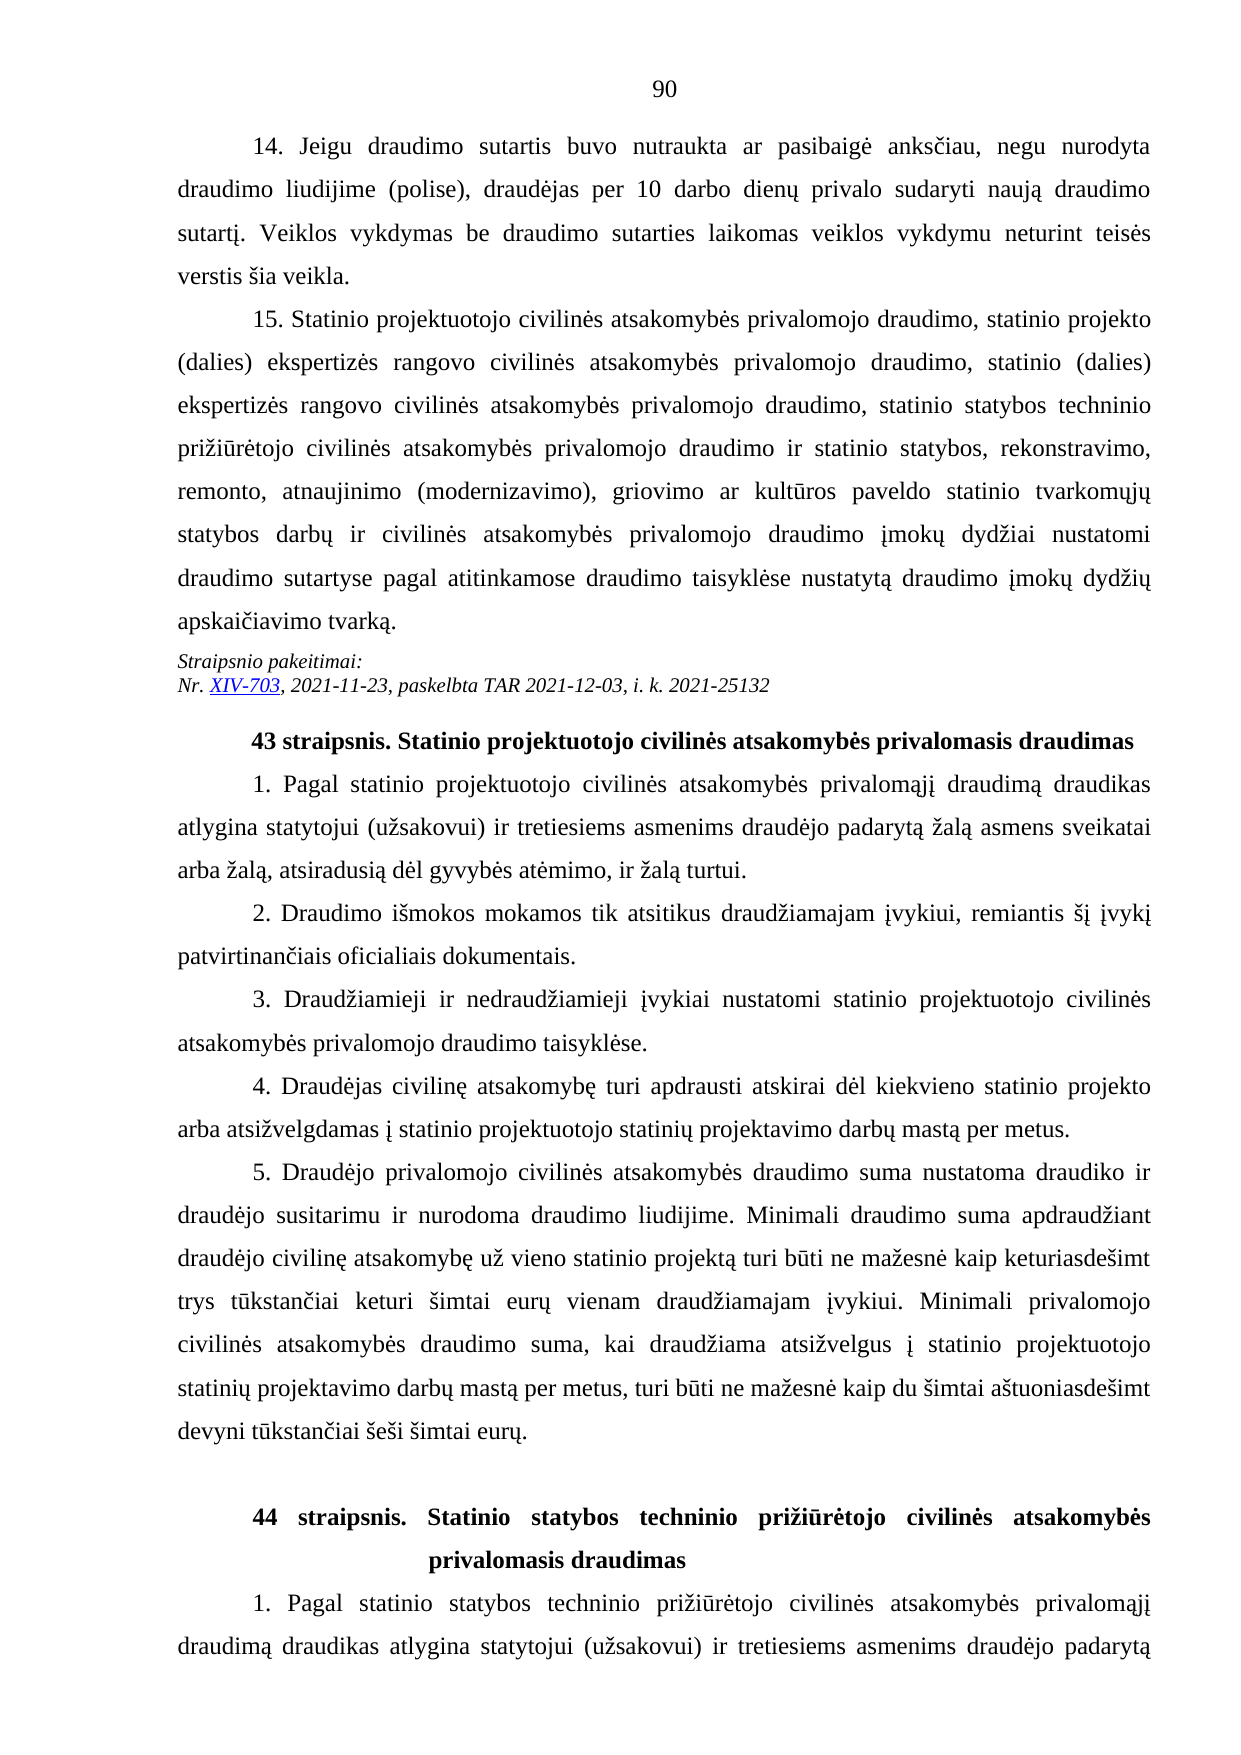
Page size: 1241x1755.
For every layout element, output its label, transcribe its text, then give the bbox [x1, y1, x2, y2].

text 43 straipsnis. Statinio projektuotojo civilinės atsakomybės privalomasis draudimas [251, 726, 1152, 754]
text 15. Statinio projektuotojo civilinės atsakomybės privalomojo draudimo, statinio projekto (dalies) ekspertizės rangovo civilinės atsakomybės privalomojo draudimo, statinio (dalies) ekspertizės rangovo civilinės atsakomybės privalomojo draudimo, statinio statybos techninio prižiūrėtojo civilinės atsakomybės privalomojo draudimo ir statinio statybos, rekonstravimo, remonto, atnaujinimo (modernizavimo), griovimo ar kultūros paveldo statinio tvarkomųjų statybos darbų ir civilinės atsakomybės privalomojo draudimo įmokų dydžiai nustatomi draudimo sutartyse pagal atitinkamose draudimo taisyklėse nustatytą draudimo įmokų dydžių apskaičiavimo tvarką. [177, 304, 1152, 634]
text 3. Draudžiamieji ir nedraudžiamieji įvykiai nustatomi statinio projektuotojo civilinės atsakomybės privalomojo draudimo taisyklėse. [177, 984, 1152, 1056]
text 44 straipsnis. Statinio statybos techninio prižiūrėtojo civilinės atsakomybės privalomasis draudimas [252, 1502, 1152, 1574]
text 1. Pagal statinio statybos techninio prižiūrėtojo civilinės atsakomybės privalomąjį draudimą draudikas atlygina statytojui (užsakovui) ir tretiesiems asmenims draudėjo padarytą [177, 1588, 1152, 1660]
text 4. Draudėjas civilinę atsakomybę turi apdrausti atskirai dėl kiekvieno statinio projekto arba atsižvelgdamas į statinio projektuotojo statinių projektavimo darbų mastą per metus. [177, 1071, 1152, 1143]
text Straipsnio pakeitimai: [177, 649, 1152, 673]
text 14. Jeigu draudimo sutartis buvo nutraukta ar pasibaigė anksčiau, negu nurodyta draudimo liudijime (polise), draudėjas per 10 darbo dienų privalo sudaryti naują draudimo sutartį. Veiklos vykdymas be draudimo sutarties laikomas veiklos vykdymu neturint teisės verstis šia veikla. [177, 131, 1152, 289]
text 5. Draudėjo privalomojo civilinės atsakomybės draudimo suma nustatoma draudiko ir draudėjo susitarimu ir nurodoma draudimo liudijime. Minimali draudimo suma apdraudžiant draudėjo civilinę atsakomybę už vieno statinio projektą turi būti ne mažesnė kaip keturiasdešimt trys tūkstančiai keturi šimtai eurų vienam draudžiamajam įvykiui. Minimali privalomojo civilinės atsakomybės draudimo suma, kai draudžiama atsižvelgus į statinio projektuotojo statinių projektavimo darbų mastą per metus, turi būti ne mažesnė kaip du šimtai aštuoniasdešimt devyni tūkstančiai šeši šimtai eurų. [177, 1157, 1152, 1444]
text 1. Pagal statinio projektuotojo civilinės atsakomybės privalomąjį draudimą draudikas atlygina statytojui (užsakovui) ir tretiesiems asmenims draudėjo padarytą žalą asmens sveikatai arba žalą, atsiradusią dėl gyvybės atėmimo, ir žalą turtui. [177, 769, 1152, 884]
text Nr. XIV-703, 2021-11-23, paskelbta TAR 2021-12-03, i. k. 2021-25132 [177, 673, 1152, 697]
text 2. Draudimo išmokos mokamos tik atsitikus draudžiamajam įvykiui, remiantis šį įvykį patvirtinančiais oficialiais dokumentais. [177, 898, 1152, 970]
